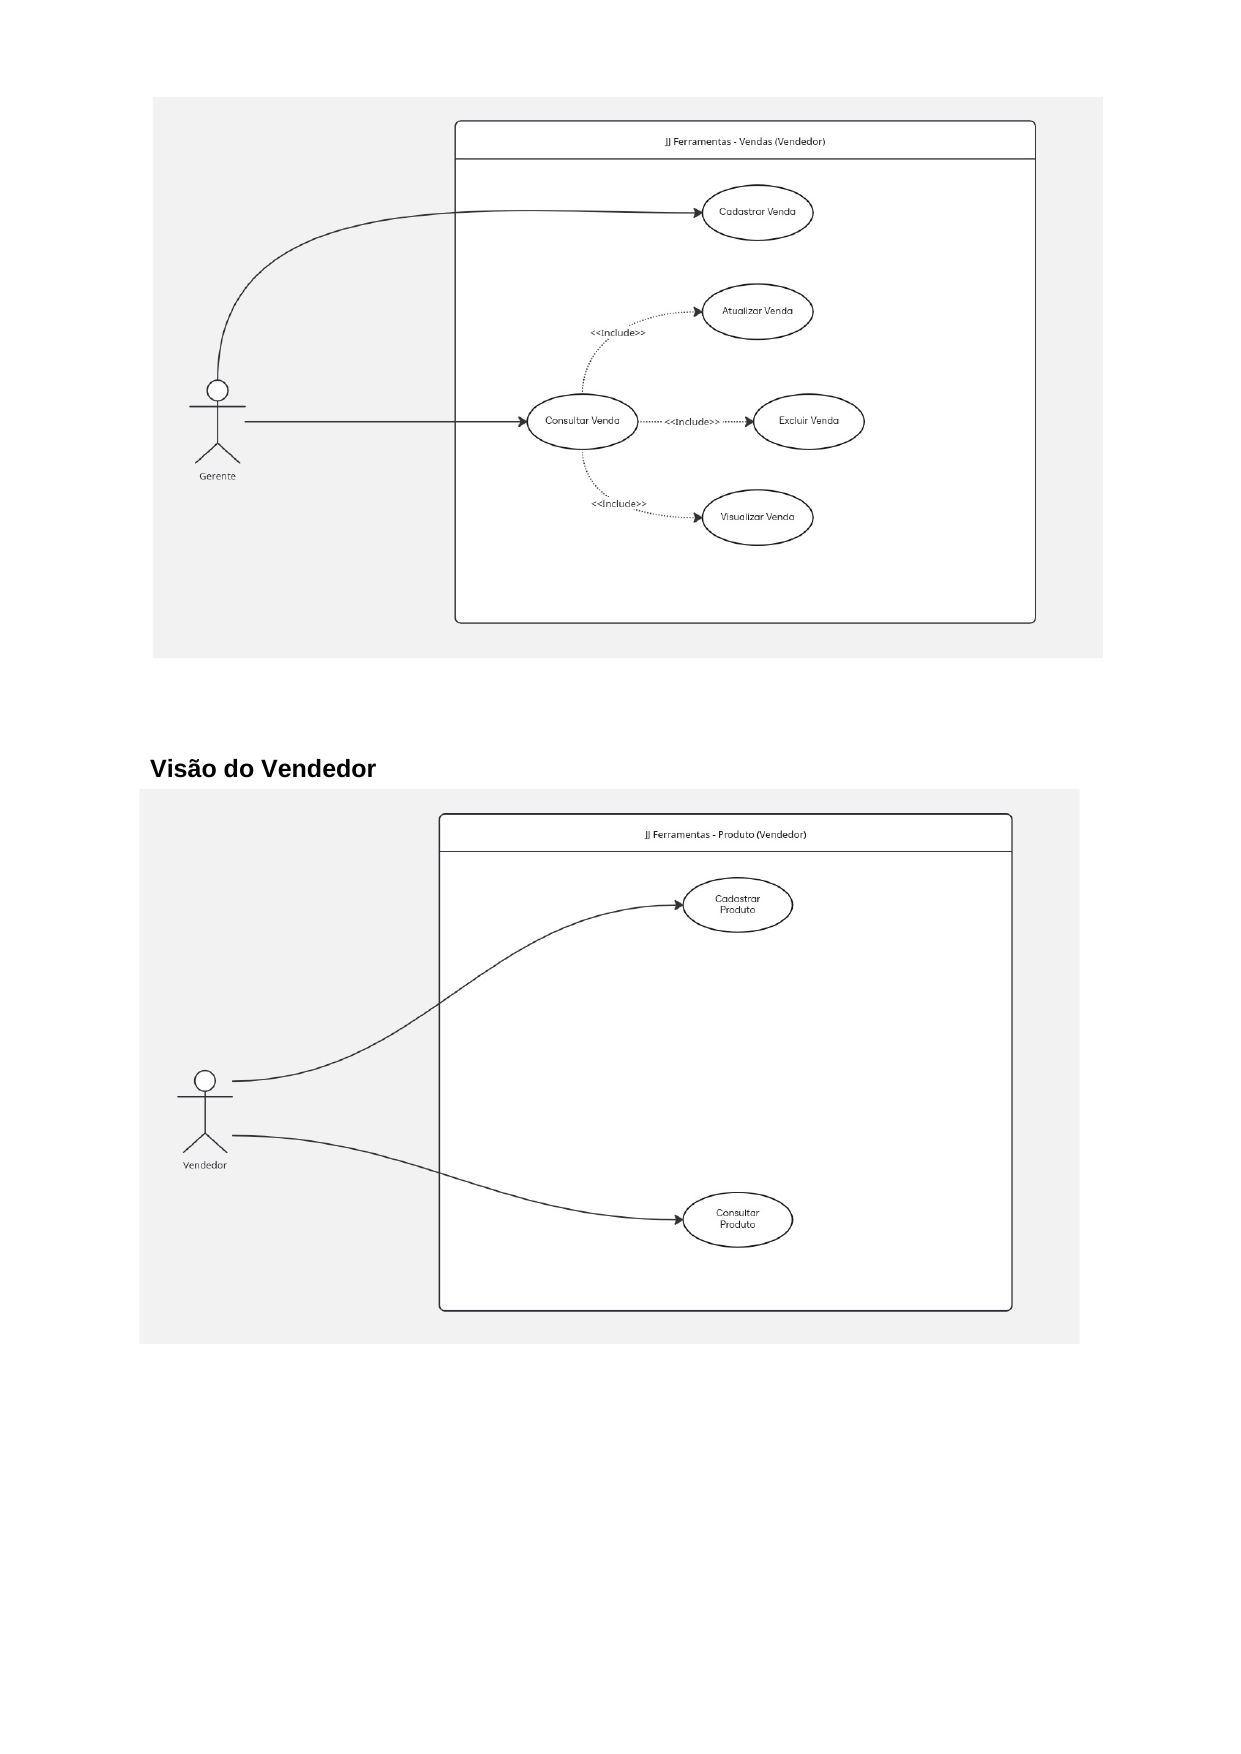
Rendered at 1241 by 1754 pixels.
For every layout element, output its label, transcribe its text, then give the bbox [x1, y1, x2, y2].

picture [139, 789, 1080, 1344]
subtitle Visão do Vendedor [150, 754, 1090, 783]
picture [152, 97, 1103, 658]
